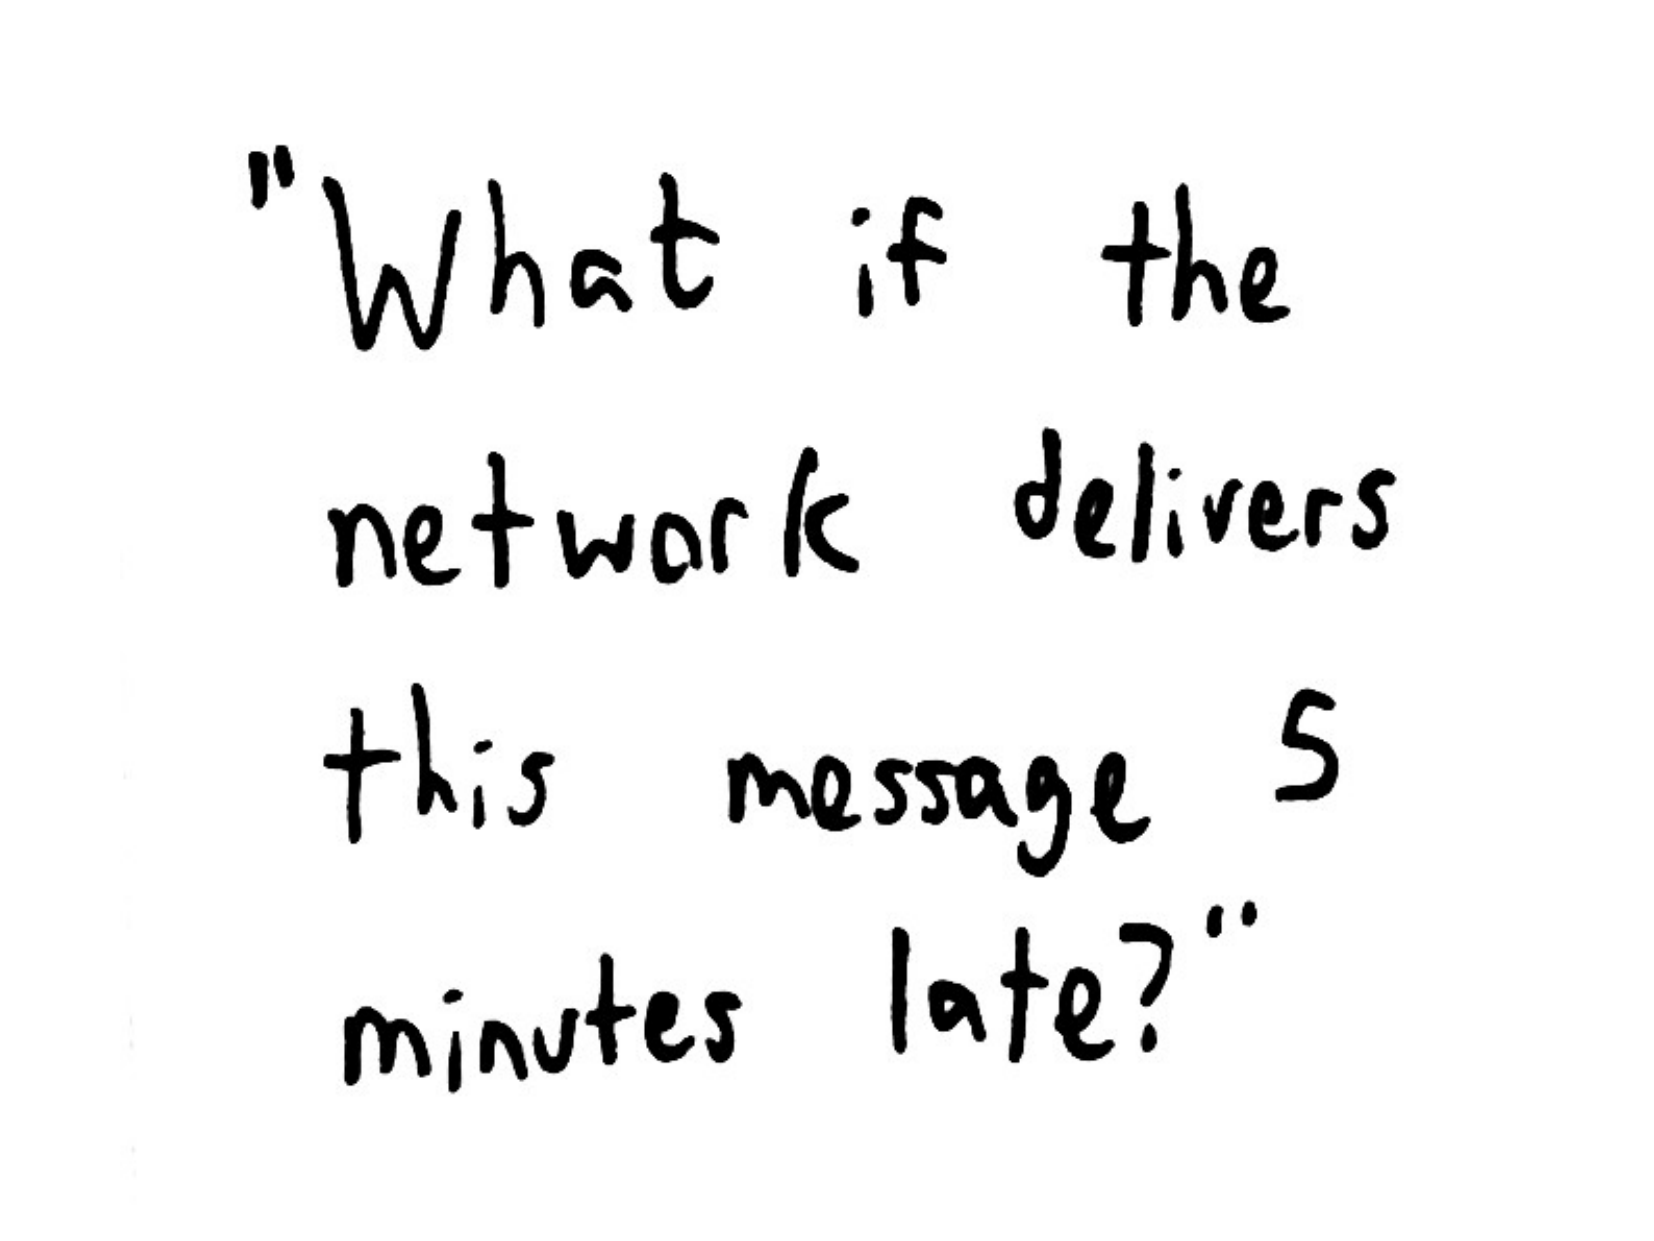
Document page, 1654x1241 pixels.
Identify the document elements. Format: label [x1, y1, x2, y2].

picture [120, 29, 1520, 1205]
